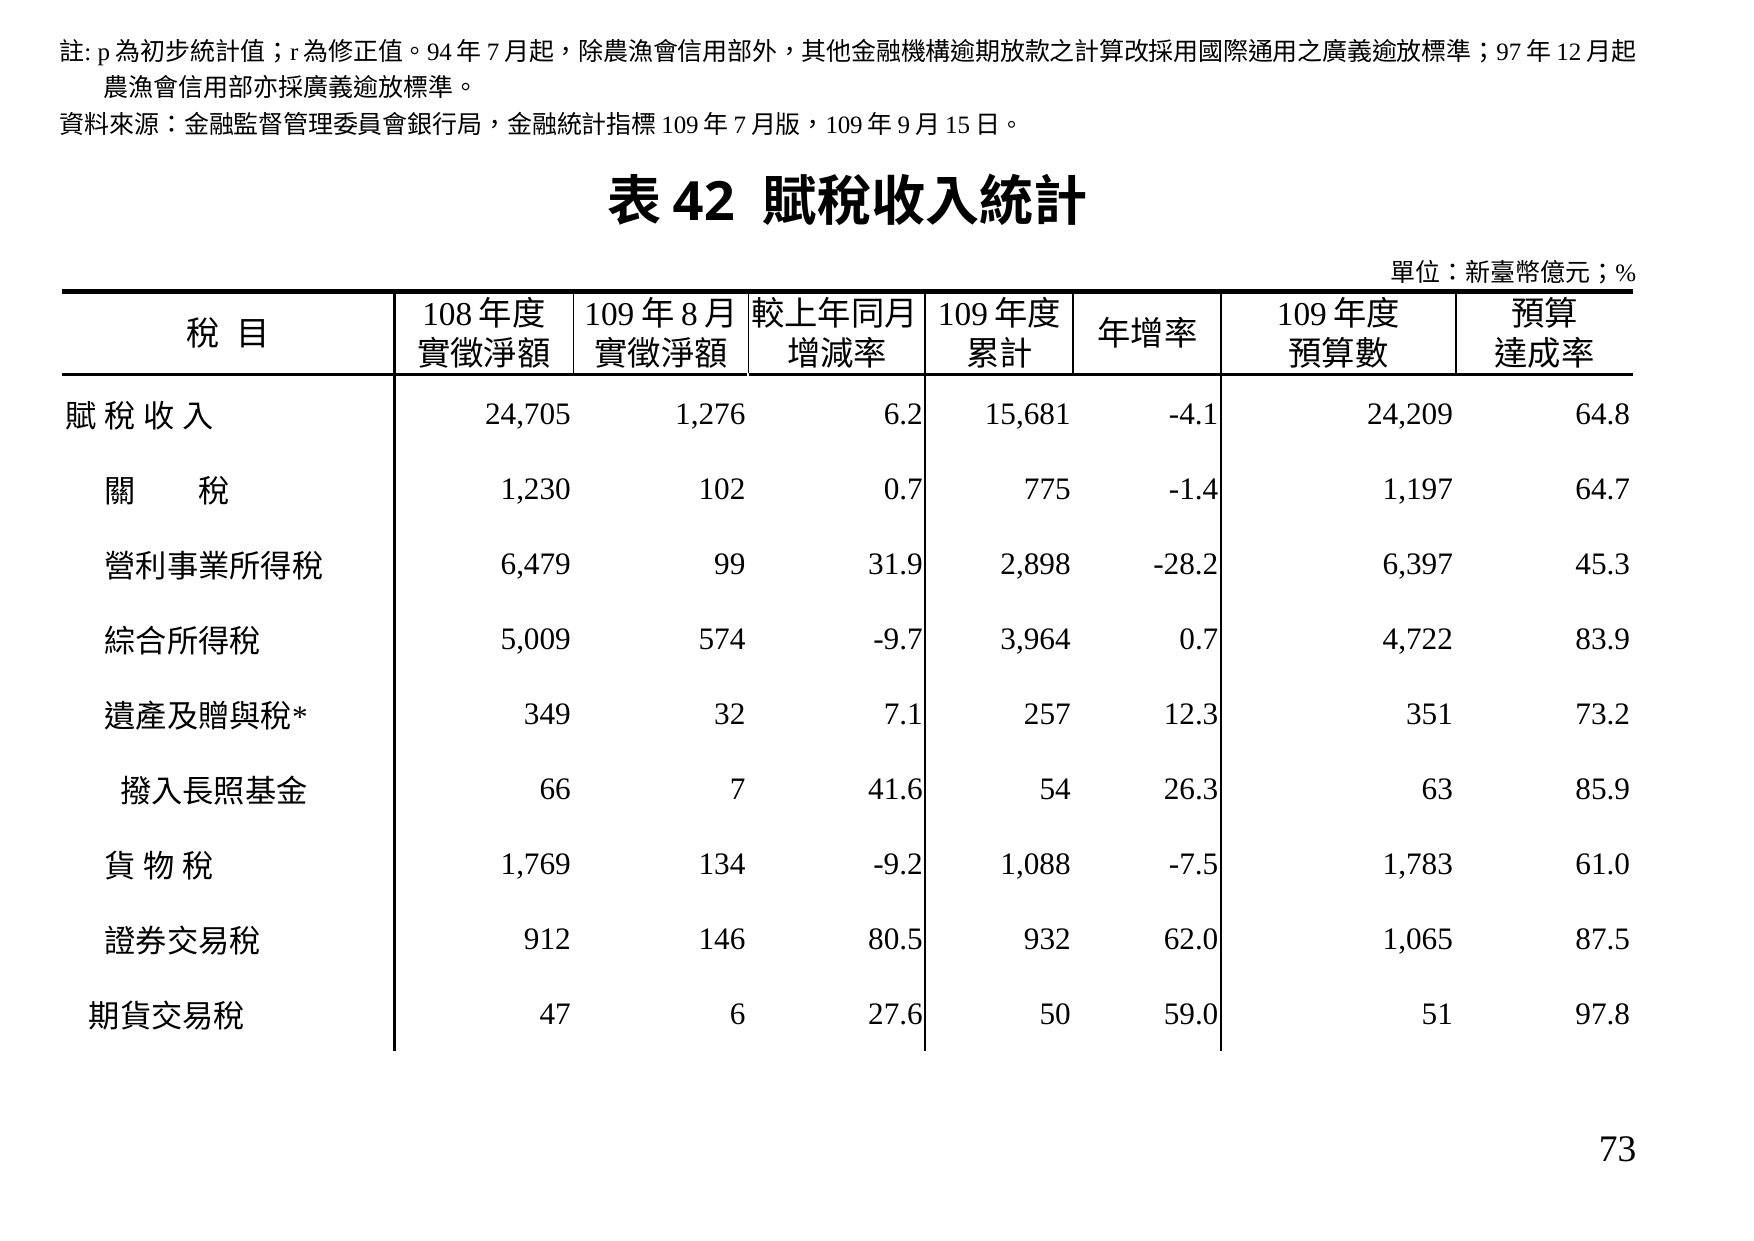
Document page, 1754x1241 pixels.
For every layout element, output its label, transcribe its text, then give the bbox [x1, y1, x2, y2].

table_cell 6 [574, 976, 747, 1051]
subtitle 表42 賦稅收入統計 [59, 140, 1636, 253]
table_cell -9.2 [749, 826, 924, 901]
table_cell 6.2 [749, 376, 924, 451]
table_cell 80.5 [749, 901, 924, 976]
table_cell 61.0 [1456, 826, 1633, 901]
table_cell 24,209 [1222, 376, 1456, 451]
table_cell 6,397 [1222, 526, 1456, 601]
table_cell 102 [574, 451, 747, 526]
table_cell 50 [926, 976, 1073, 1051]
table_cell 2,898 [926, 526, 1073, 601]
table_cell 64.7 [1456, 451, 1633, 526]
table_cell 15,681 [926, 376, 1073, 451]
table_cell 營利事業所得稅 [62, 526, 393, 601]
text 註: p為初步統計值；r為修正值。94年7月起，除農漁會信用部外，其他金融機構逾期放款之計算改採用國際通用之廣義逾放標準；97年12月起，農漁會信用部亦採廣義逾放標準。 [59, 32, 1636, 104]
text 單位：新臺幣億元；% [59, 253, 1636, 289]
text 資料來源：金融監督管理委員會銀行局，金融統計指標109年7月版，109年9月15日。 [59, 104, 1636, 140]
table_cell 87.5 [1456, 901, 1633, 976]
table_cell 27.6 [749, 976, 924, 1051]
table_cell 932 [926, 901, 1073, 976]
table_cell 85.9 [1456, 751, 1633, 826]
table_cell 24,705 [396, 376, 573, 451]
table_header 預算 達成率 [1457, 294, 1633, 373]
table_cell 7 [574, 751, 747, 826]
table_cell 證券交易稅 [62, 901, 393, 976]
table_cell 912 [396, 901, 573, 976]
table_cell 54 [926, 751, 1073, 826]
table_header 109年度 預算數 [1222, 294, 1455, 373]
table_cell 關 稅 [62, 451, 393, 526]
table_cell 351 [1222, 676, 1456, 751]
table_cell 7.1 [749, 676, 924, 751]
table_cell 97.8 [1456, 976, 1633, 1051]
table_cell 73.2 [1456, 676, 1633, 751]
table_cell 574 [574, 601, 747, 676]
table_cell 4,722 [1222, 601, 1456, 676]
table_cell 1,783 [1222, 826, 1456, 901]
table_cell 349 [396, 676, 573, 751]
table_cell 62.0 [1073, 901, 1220, 976]
table_cell 遺產及贈與稅* [62, 676, 393, 751]
table_cell -4.1 [1073, 376, 1220, 451]
table_cell 257 [926, 676, 1073, 751]
table_cell -28.2 [1073, 526, 1220, 601]
table_cell -9.7 [749, 601, 924, 676]
table_cell 99 [574, 526, 747, 601]
table_cell -7.5 [1073, 826, 1220, 901]
table_cell 1,276 [574, 376, 747, 451]
table_cell 32 [574, 676, 747, 751]
table_cell 0.7 [1073, 601, 1220, 676]
table_cell 47 [396, 976, 573, 1051]
table_cell 1,230 [396, 451, 573, 526]
table_cell 12.3 [1073, 676, 1220, 751]
table_cell 26.3 [1073, 751, 1220, 826]
table_cell 期貨交易稅 [62, 976, 393, 1051]
table_cell 6,479 [396, 526, 573, 601]
table_cell 83.9 [1456, 601, 1633, 676]
table_cell 146 [574, 901, 747, 976]
table_cell 綜合所得稅 [62, 601, 393, 676]
table_cell 1,769 [396, 826, 573, 901]
table_cell 775 [926, 451, 1073, 526]
table_header 較上年同月 增減率 [749, 294, 924, 373]
table_cell 63 [1222, 751, 1456, 826]
table_cell 59.0 [1073, 976, 1220, 1051]
table_cell 撥入長照基金 [62, 751, 393, 826]
table_cell 31.9 [749, 526, 924, 601]
table_cell 64.8 [1456, 376, 1633, 451]
table_cell 1,197 [1222, 451, 1456, 526]
table_cell 134 [574, 826, 747, 901]
table_cell -1.4 [1073, 451, 1220, 526]
table_cell 賦 稅 收 入 [62, 376, 393, 451]
table_header 109年8月 實徵淨額 [574, 294, 748, 373]
table_header 109年度累計 [926, 294, 1072, 373]
table_cell 3,964 [926, 601, 1073, 676]
table_cell 41.6 [749, 751, 924, 826]
table_cell 66 [396, 751, 573, 826]
table_header 稅 目 [62, 294, 393, 373]
table_cell 5,009 [396, 601, 573, 676]
table_header 108年度 實徵淨額 [396, 294, 573, 373]
table_cell 51 [1222, 976, 1456, 1051]
table_header 年增率 [1074, 294, 1220, 373]
table_cell 45.3 [1456, 526, 1633, 601]
table_cell 0.7 [749, 451, 924, 526]
table_cell 1,065 [1222, 901, 1456, 976]
table_cell 貨 物 稅 [62, 826, 393, 901]
table_cell 1,088 [926, 826, 1073, 901]
